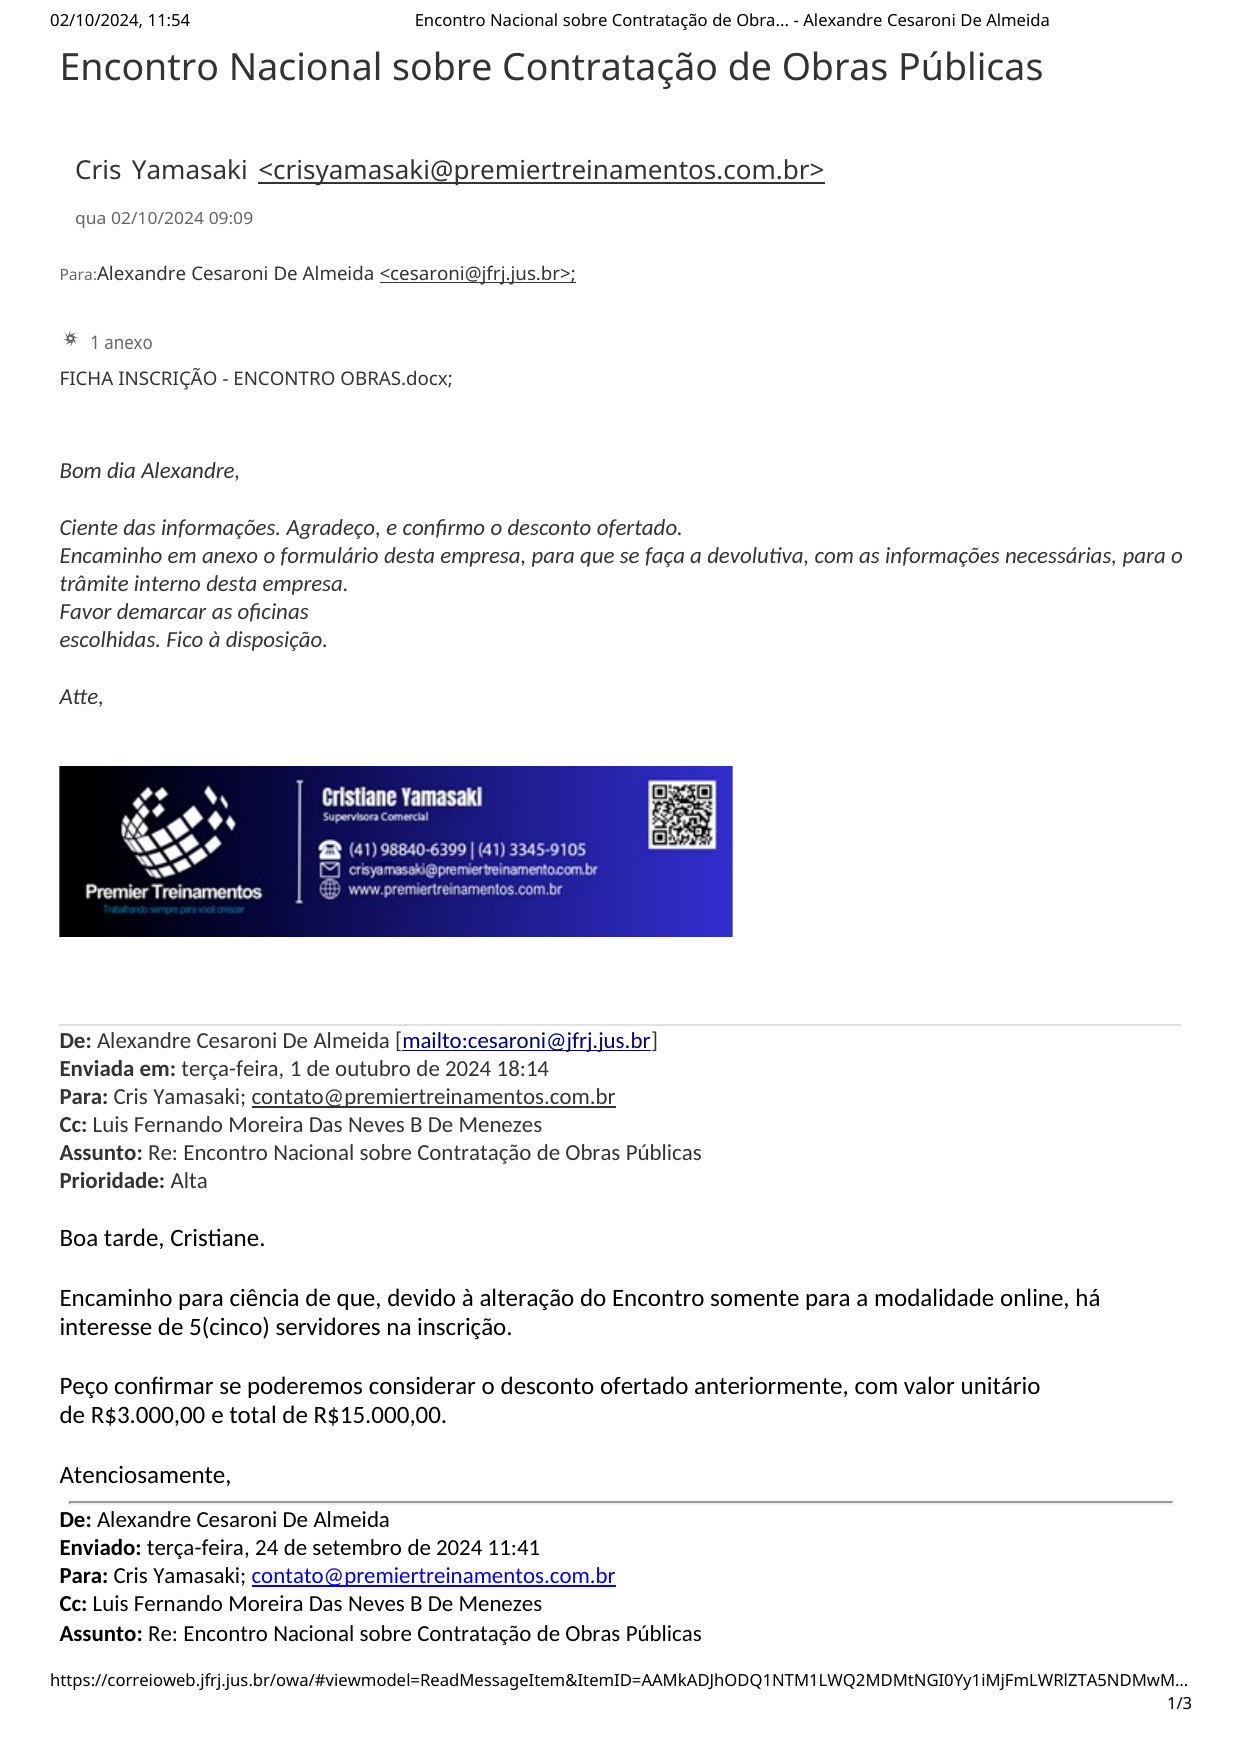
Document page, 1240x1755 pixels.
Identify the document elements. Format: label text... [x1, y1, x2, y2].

text Para: Cris Yamasaki; contato@premiertreinamentos.com.br [59, 1082, 1202, 1110]
text 02/10/2024, 11:54 Encontro Nacional sobre Contratação de Obra... - Alexandre Cesaroni De Almeida [50, 8, 1202, 31]
text Ciente das informações. Agradeço, e conﬁrmo o desconto ofertado. [59, 513, 1202, 541]
text Para: Cris Yamasaki; contato@premiertreinamentos.com.br [59, 1561, 1202, 1589]
text Para:Alexandre Cesaroni De Almeida <cesaroni@jfrj.jus.br>; [59, 260, 1202, 286]
subtitle Cris Yamasaki <crisyamasaki@premiertreinamentos.com.br> [75, 152, 1202, 187]
text Boa tarde, Cristiane. [59, 1222, 1202, 1253]
text Prioridade: Alta [59, 1167, 1202, 1194]
text De: Alexandre Cesaroni De Almeida [mailto:cesaroni@jfrj.jus.br] [59, 1017, 1202, 1054]
text Bom dia Alexandre, [59, 456, 1202, 484]
text Assunto: Re: Encontro Nacional sobre Contratação de Obras Públicas [59, 1619, 1202, 1647]
text Encaminho em anexo o formulário desta empresa, para que se faça a devolutiva, com as informações necessárias, para o trâmite interno desta empresa. [59, 541, 1202, 597]
text https://correioweb.jfrj.jus.br/owa/#viewmodel=ReadMessageItem&ItemID=AAMkADJhODQ1NTM1LWQ2MDMtNGI0Yy1iMjFmLWRlZTA5NDMwM… 1/3 [50, 1669, 1202, 1714]
text Atenciosamente, [59, 1459, 1202, 1489]
subtitle Encontro Nacional sobre Contratação de Obras Públicas [59, 40, 1202, 91]
text  1 anexo [61, 321, 1202, 356]
text Atte, [59, 682, 1202, 710]
text De: Alexandre Cesaroni De Almeida [59, 1499, 1202, 1533]
text Cc: Luis Fernando Moreira Das Neves B De Menezes [59, 1589, 1202, 1617]
text Encaminho para ciência de que, devido à alteração do Encontro somente para a modalidade online, há interesse de 5(cinco) servidores na inscrição. [59, 1283, 1153, 1341]
text qua 02/10/2024 09:09 [75, 207, 1202, 229]
text Assunto: Re: Encontro Nacional sobre Contratação de Obras Públicas [59, 1138, 1202, 1166]
text Enviada em: terça-feira, 1 de outubro de 2024 18:14 [59, 1054, 1202, 1082]
text FICHA INSCRIÇÃO - ENCONTRO OBRAS.docx; [59, 365, 1202, 391]
text Cc: Luis Fernando Moreira Das Neves B De Menezes [59, 1110, 1202, 1138]
text Enviado: terça-feira, 24 de setembro de 2024 11:41 [59, 1533, 1202, 1561]
text Favor demarcar as oﬁcinas escolhidas. Fico à disposição. [59, 597, 415, 653]
text Peço confirmar se poderemos considerar o desconto ofertado anteriormente, com valor unitário de R$3.000,00 e total de R$15.000,00. [59, 1371, 1067, 1430]
